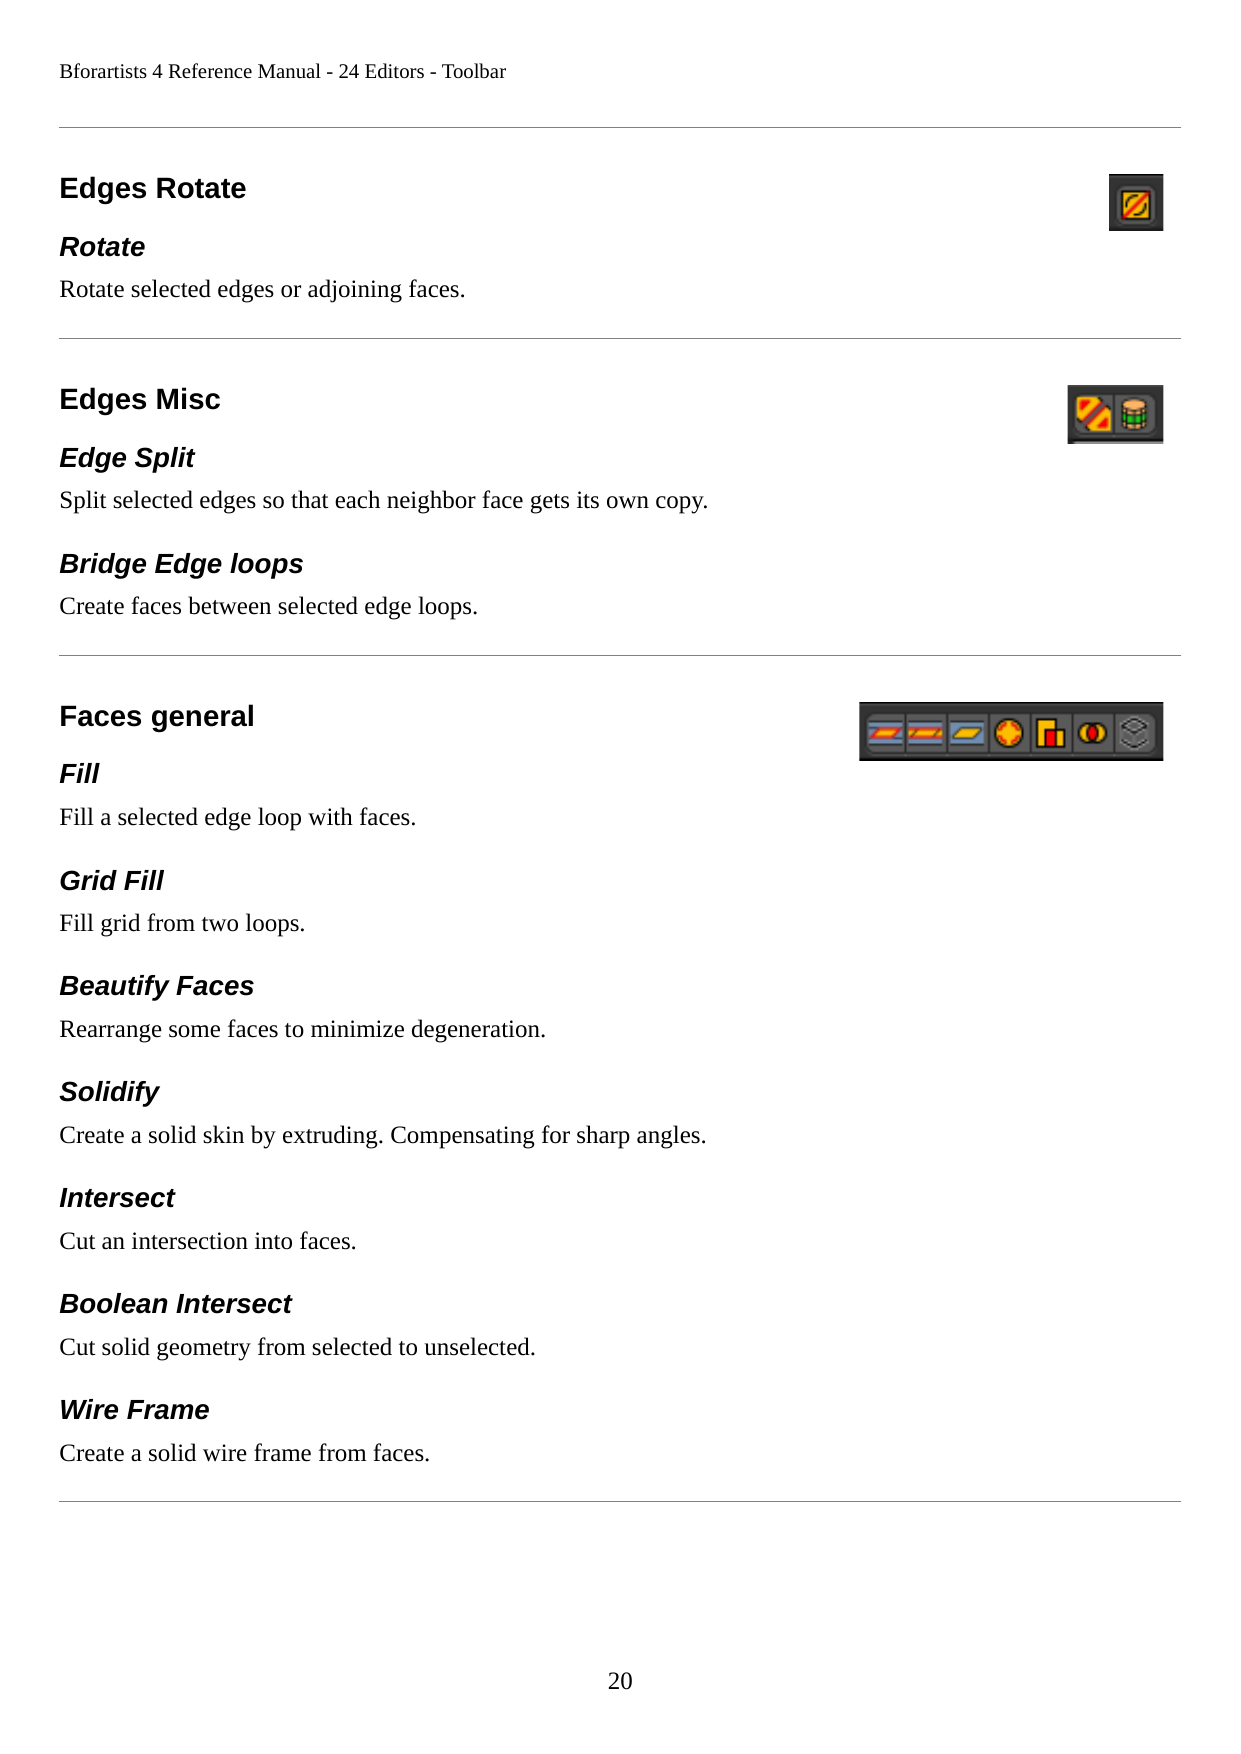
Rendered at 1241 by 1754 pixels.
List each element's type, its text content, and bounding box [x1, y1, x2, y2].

subtitle Bridge Edge loops [59, 547, 1181, 579]
text Create faces between selected edge loops. [59, 591, 1181, 620]
subtitle Wire Frame [59, 1393, 1181, 1425]
text Fill grid from two loops. [59, 908, 1181, 937]
subtitle Faces general [59, 699, 1181, 733]
subtitle Solidify [59, 1076, 1181, 1108]
subtitle Intersect [59, 1182, 1181, 1213]
subtitle Fill [59, 758, 1181, 790]
subtitle Edges Rotate [59, 171, 1181, 205]
subtitle Edge Split [59, 441, 1181, 473]
text Cut an intersection into faces. [59, 1226, 1181, 1255]
subtitle Boolean Intersect [59, 1288, 1181, 1319]
subtitle Grid Fill [59, 864, 1181, 896]
text Fill a selected edge loop with faces. [59, 802, 1181, 831]
picture [1109, 174, 1164, 231]
subtitle Rotate [59, 230, 1181, 262]
picture [859, 702, 1164, 761]
text Create a solid skin by extruding. Compensating for sharp angles. [59, 1120, 1181, 1149]
text Rotate selected edges or adjoining faces. [59, 274, 1181, 303]
subtitle Edges Misc [59, 382, 1181, 416]
subtitle Beautify Faces [59, 970, 1181, 1002]
picture [1067, 385, 1164, 444]
text Cut solid geometry from selected to unselected. [59, 1332, 1181, 1361]
text Split selected edges so that each neighbor face gets its own copy. [59, 485, 1181, 514]
text Create a solid wire frame from faces. [59, 1438, 1181, 1467]
text Rearrange some faces to minimize degeneration. [59, 1014, 1181, 1043]
